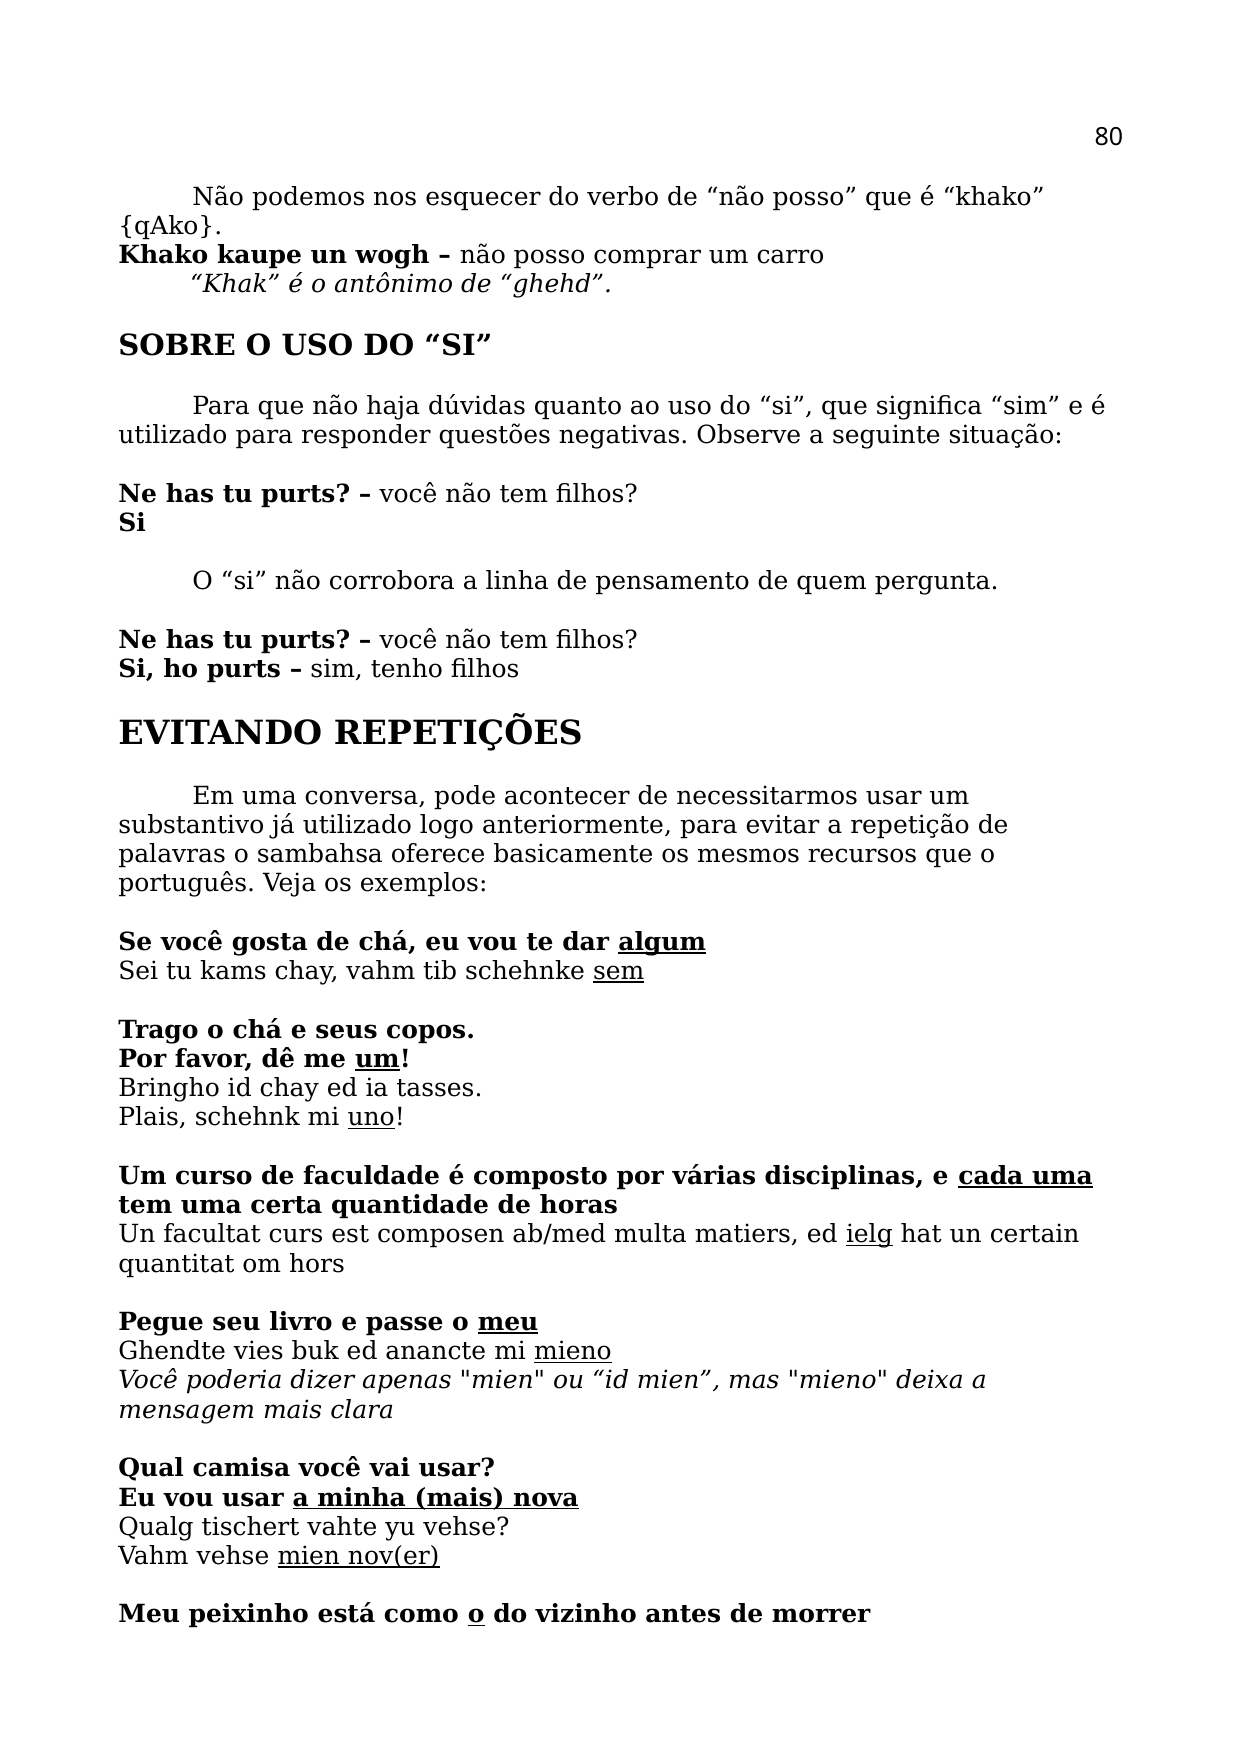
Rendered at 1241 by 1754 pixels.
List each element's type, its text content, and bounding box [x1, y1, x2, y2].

text Qualg tischert vahte yu vehse? [118, 1512, 1123, 1541]
text Vahm vehse mien nov(er) [118, 1541, 1123, 1570]
text Bringho id chay ed ia tasses. [118, 1073, 1123, 1103]
text “Khak” é o antônimo de “ghehd”. [190, 269, 1123, 298]
text Khako kaupe un wogh – não posso comprar um carro [118, 240, 1123, 269]
text Ne has tu purts? – você não tem filhos? [118, 625, 1123, 654]
subtitle EVITANDO REPETIÇÕES [118, 713, 1123, 752]
text Qual camisa você vai usar? [118, 1453, 1123, 1483]
text Trago o chá e seus copos. [118, 1015, 1123, 1044]
text Meu peixinho está como o do vizinho antes de morrer [118, 1599, 1123, 1629]
text Ghendte vies buk ed anancte mi mieno [118, 1337, 1123, 1366]
text Um curso de faculdade é composto por várias disciplinas, e cada uma tem uma certa quantidade de horas [118, 1161, 1123, 1220]
text Para que não haja dúvidas quanto ao uso do “si”, que significa “sim” e é utilizado para responder questões negativas. Observe a seguinte situação: [118, 391, 1123, 449]
text Por favor, dê me um! [118, 1044, 1123, 1073]
text Sei tu kams chay, vahm tib schehnke sem [118, 956, 1123, 986]
text O “si” não corrobora a linha de pensamento de quem pergunta. [118, 567, 1123, 596]
text Você poderia dizer apenas "mien" ou “id mien”, mas "mieno" deixa a mensagem mais clara [118, 1366, 1123, 1424]
text Ne has tu purts? – você não tem filhos? [118, 479, 1123, 508]
text Se você gosta de chá, eu vou te dar algum [118, 927, 1123, 956]
subtitle SOBRE O USO DO “SI” [118, 328, 1123, 362]
text Pegue seu livro e passe o meu [118, 1307, 1123, 1337]
text Un facultat curs est composen ab/med multa matiers, ed ielg hat un certain quantitat om hors [118, 1220, 1123, 1278]
text Si, ho purts – sim, tenho filhos [118, 654, 1123, 684]
text Plais, schehnk mi uno! [118, 1103, 1123, 1132]
text Eu vou usar a minha (mais) nova [118, 1483, 1123, 1512]
text Em uma conversa, pode acontecer de necessitarmos usar um substantivo já utilizado logo anteriormente, para evitar a repetição de palavras o sambahsa oferece basicamente os mesmos recursos que o português. Veja os exemplos: [118, 781, 1123, 898]
text Si [118, 508, 1123, 537]
text Não podemos nos esquecer do verbo de “não posso” que é “khako” {qAko}. [118, 182, 1123, 240]
